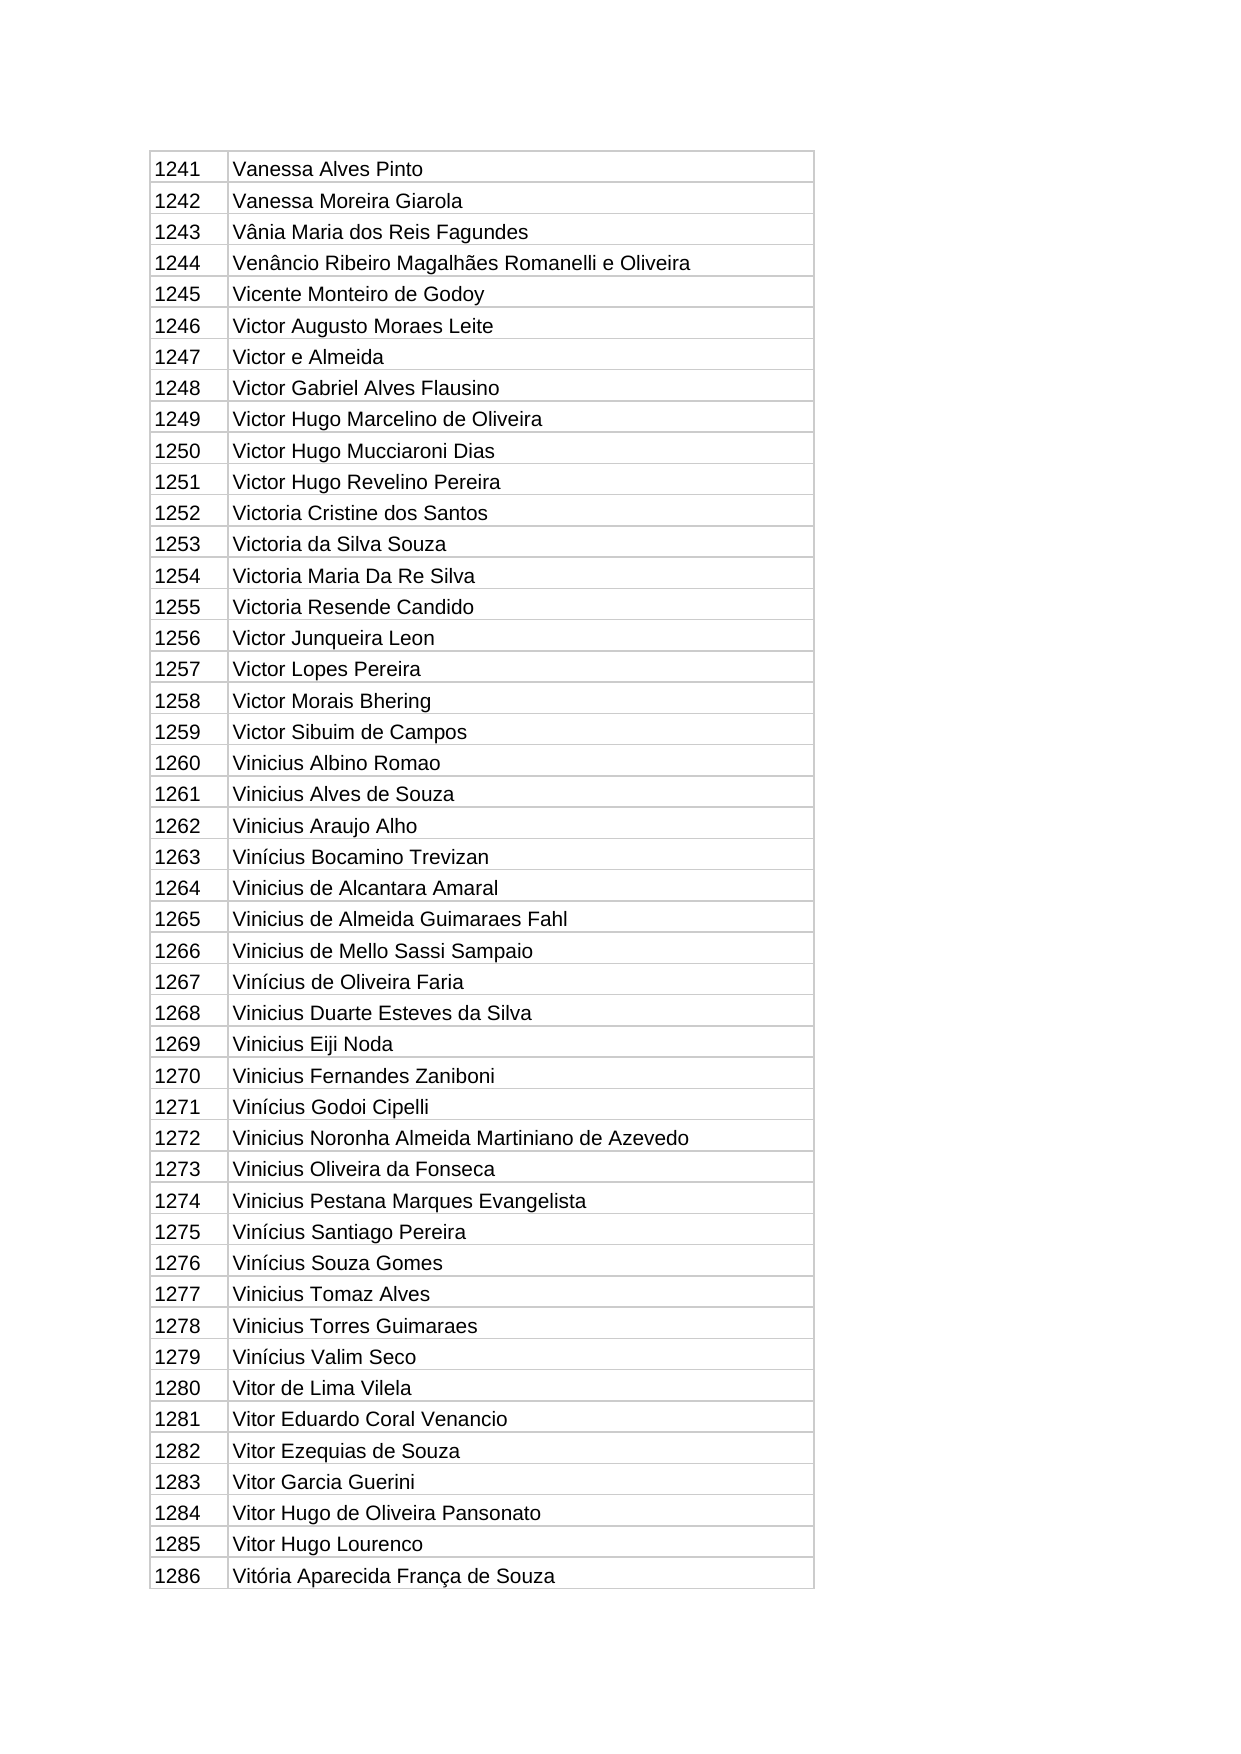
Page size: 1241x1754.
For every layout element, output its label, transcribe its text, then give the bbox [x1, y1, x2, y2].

table_cell 1281 [151, 1402, 227, 1431]
table_cell Vinicius Torres Guimaraes [229, 1308, 813, 1337]
table_cell Victoria Maria Da Re Silva [229, 558, 813, 587]
table_cell Vinicius Pestana Marques Evangelista [229, 1183, 813, 1212]
table_cell 1258 [151, 683, 227, 712]
table_cell Vinícius Bocamino Trevizan [229, 839, 813, 869]
table_cell 1260 [151, 745, 227, 775]
table_cell Vinicius de Mello Sassi Sampaio [229, 933, 813, 962]
table_cell 1284 [151, 1495, 227, 1525]
table_cell 1280 [151, 1370, 227, 1400]
table_cell Vinicius de Alcantara Amaral [229, 870, 813, 900]
table_cell Victor Hugo Revelino Pereira [229, 464, 813, 494]
table_cell 1250 [151, 433, 227, 462]
table_cell Vicente Monteiro de Godoy [229, 277, 813, 306]
table_cell Vinicius Eiji Noda [229, 1027, 813, 1056]
table_cell Vinicius Alves de Souza [229, 777, 813, 806]
table_cell 1251 [151, 464, 227, 494]
table_cell 1267 [151, 964, 227, 994]
table_cell 1275 [151, 1214, 227, 1244]
table_cell Vinícius Godoi Cipelli [229, 1089, 813, 1119]
table_cell Victor Morais Bhering [229, 683, 813, 712]
table_cell Victor Lopes Pereira [229, 652, 813, 681]
table_cell Vinicius Fernandes Zaniboni [229, 1058, 813, 1087]
table_cell 1262 [151, 808, 227, 837]
table_cell 1241 [151, 152, 227, 181]
table_cell Vitor Hugo de Oliveira Pansonato [229, 1495, 813, 1525]
table_cell Victor Junqueira Leon [229, 620, 813, 650]
table_cell Victor Hugo Marcelino de Oliveira [229, 402, 813, 431]
table_cell Vinícius Valim Seco [229, 1339, 813, 1369]
table_cell Victor Augusto Moraes Leite [229, 308, 813, 337]
table_cell Vinicius Noronha Almeida Martiniano de Azevedo [229, 1120, 813, 1150]
table_cell 1244 [151, 245, 227, 275]
table_cell 1254 [151, 558, 227, 587]
table_cell 1270 [151, 1058, 227, 1087]
table_cell 1245 [151, 277, 227, 306]
table_cell 1277 [151, 1277, 227, 1306]
table_cell Victor Hugo Mucciaroni Dias [229, 433, 813, 462]
table_cell 1246 [151, 308, 227, 337]
table_cell Vitor Hugo Lourenco [229, 1527, 813, 1556]
table_cell 1276 [151, 1245, 227, 1275]
table_cell 1269 [151, 1027, 227, 1056]
table_cell 1248 [151, 370, 227, 400]
table_cell 1286 [151, 1558, 227, 1587]
table_cell 1261 [151, 777, 227, 806]
table_cell 1274 [151, 1183, 227, 1212]
table_cell Vanessa Moreira Giarola [229, 183, 813, 212]
table_cell 1259 [151, 714, 227, 744]
table_cell Vinicius Duarte Esteves da Silva [229, 995, 813, 1025]
table_cell 1279 [151, 1339, 227, 1369]
table_cell 1264 [151, 870, 227, 900]
table_cell 1272 [151, 1120, 227, 1150]
table_cell Vinicius de Almeida Guimaraes Fahl [229, 902, 813, 931]
table_cell 1253 [151, 527, 227, 556]
table_cell Vitória Aparecida França de Souza [229, 1558, 813, 1587]
table_cell 1263 [151, 839, 227, 869]
table_cell Vinicius Araujo Alho [229, 808, 813, 837]
table_cell 1243 [151, 214, 227, 244]
table_cell 1255 [151, 589, 227, 619]
table_cell Vinicius Albino Romao [229, 745, 813, 775]
table_cell 1271 [151, 1089, 227, 1119]
table_cell Vinicius Tomaz Alves [229, 1277, 813, 1306]
table_cell 1242 [151, 183, 227, 212]
table_cell Vitor de Lima Vilela [229, 1370, 813, 1400]
table_cell 1252 [151, 495, 227, 525]
table_cell Victor Gabriel Alves Flausino [229, 370, 813, 400]
table_cell Victor Sibuim de Campos [229, 714, 813, 744]
table_cell Vanessa Alves Pinto [229, 152, 813, 181]
table_cell 1256 [151, 620, 227, 650]
table_cell Vânia Maria dos Reis Fagundes [229, 214, 813, 244]
table_cell Vinícius Souza Gomes [229, 1245, 813, 1275]
table_cell 1285 [151, 1527, 227, 1556]
table_cell Vinicius Oliveira da Fonseca [229, 1152, 813, 1181]
table_cell Venâncio Ribeiro Magalhães Romanelli e Oliveira [229, 245, 813, 275]
table_cell Victoria da Silva Souza [229, 527, 813, 556]
table_cell 1273 [151, 1152, 227, 1181]
table_cell Vinícius Santiago Pereira [229, 1214, 813, 1244]
table_cell 1268 [151, 995, 227, 1025]
table_cell Vinícius de Oliveira Faria [229, 964, 813, 994]
table_cell 1282 [151, 1433, 227, 1462]
table_cell Victoria Resende Candido [229, 589, 813, 619]
table_cell 1283 [151, 1464, 227, 1494]
table_cell 1257 [151, 652, 227, 681]
table_cell Vitor Ezequias de Souza [229, 1433, 813, 1462]
table_cell 1247 [151, 339, 227, 369]
table_cell Vitor Garcia Guerini [229, 1464, 813, 1494]
table_cell Victor e Almeida [229, 339, 813, 369]
table_cell 1265 [151, 902, 227, 931]
table_cell Vitor Eduardo Coral Venancio [229, 1402, 813, 1431]
table_cell 1278 [151, 1308, 227, 1337]
table_cell Victoria Cristine dos Santos [229, 495, 813, 525]
table_cell 1266 [151, 933, 227, 962]
table_cell 1249 [151, 402, 227, 431]
